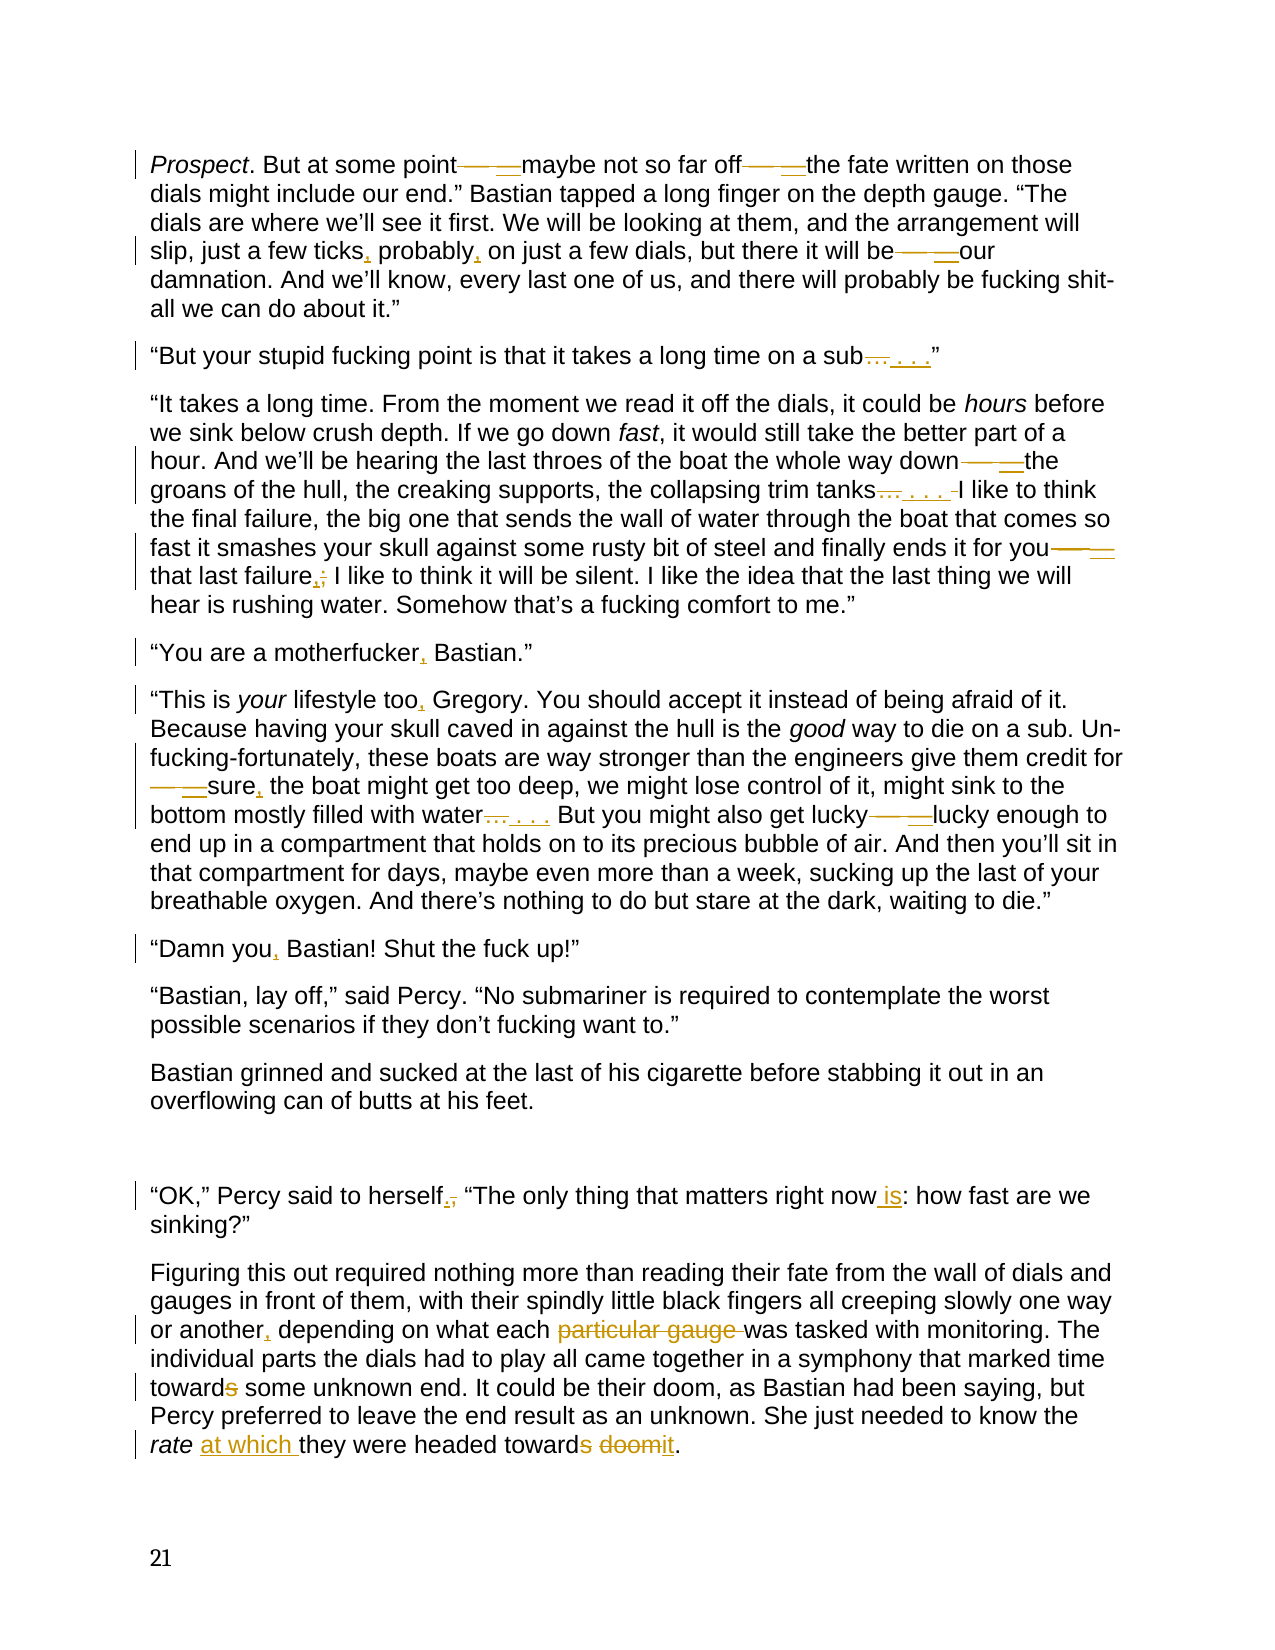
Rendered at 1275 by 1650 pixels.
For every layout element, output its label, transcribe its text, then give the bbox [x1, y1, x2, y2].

text “You are a motherfucker, Bastian.” [150, 637, 1125, 666]
text “OK,” Percy said to herself. “The only thing that matters right now is: how fast are we sinking?” [150, 1181, 1125, 1239]
text “It takes a long time. From the moment we read it off the dials, it could be hours before we sink below crush depth. If we go down fast, it would still take the better part of a hour. And we’ll be hearing the last throes of the boat the whole way down—the groans of the hull, the creaking supports, the collapsing trim tanks . . . I like to think the final failure, the big one that sends the wall of water through the boat that comes so fast it smashes your skull against some rusty bit of steel and finally ends it for you—that last failure, I like to think it will be silent. I like the idea that the last thing we will hear is rushing water. Somehow that’s a fucking comfort to me.” [150, 389, 1125, 619]
text Figuring this out required nothing more than reading their fate from the wall of dials and gauges in front of them, with their spindly little black fingers all creeping slowly one way or another, depending on what each was tasked with monitoring. The individual parts the dials had to play all came together in a symphony that marked time toward some unknown end. It could be their doom, as Bastian had been saying, but Percy preferred to leave the end result as an unknown. She just needed to know the rate at which they were headed toward it. [150, 1257, 1125, 1459]
text “This is your lifestyle too, Gregory. You should accept it instead of being afraid of it. Because having your skull caved in against the hull is the good way to die on a sub. Un-fucking-fortunately, these boats are way stronger than the engineers give them credit for—sure, the boat might get too deep, we might lose control of it, might sink to the bottom mostly filled with water . . . But you might also get lucky—lucky enough to end up in a compartment that holds on to its precious bubble of air. And then you’ll sit in that compartment for days, maybe even more than a week, sucking up the last of your breathable oxygen. And there’s nothing to do but stare at the dark, waiting to die.” [150, 685, 1125, 915]
text “Damn you, Bastian! Shut the fuck up!” [150, 934, 1125, 962]
text “But your stupid fucking point is that it takes a long time on a sub . . .” [150, 341, 1125, 370]
text “Bastian, lay off,” said Percy. “No submariner is required to contemplate the worst possible scenarios if they don’t fucking want to.” [150, 981, 1125, 1039]
text Prospect. But at some point—maybe not so far off—the fate written on those dials might include our end.” Bastian tapped a long finger on the depth gauge. “The dials are where we’ll see it first. We will be looking at them, and the arrangement will slip, just a few ticks, probably, on just a few dials, but there it will be—our damnation. And we’ll know, every last one of us, and there will probably be fucking shit-all we can do about it.” [150, 150, 1125, 322]
text Bastian grinned and sucked at the last of his cigarette before stabbing it out in an overflowing can of butts at his feet. [150, 1057, 1125, 1115]
